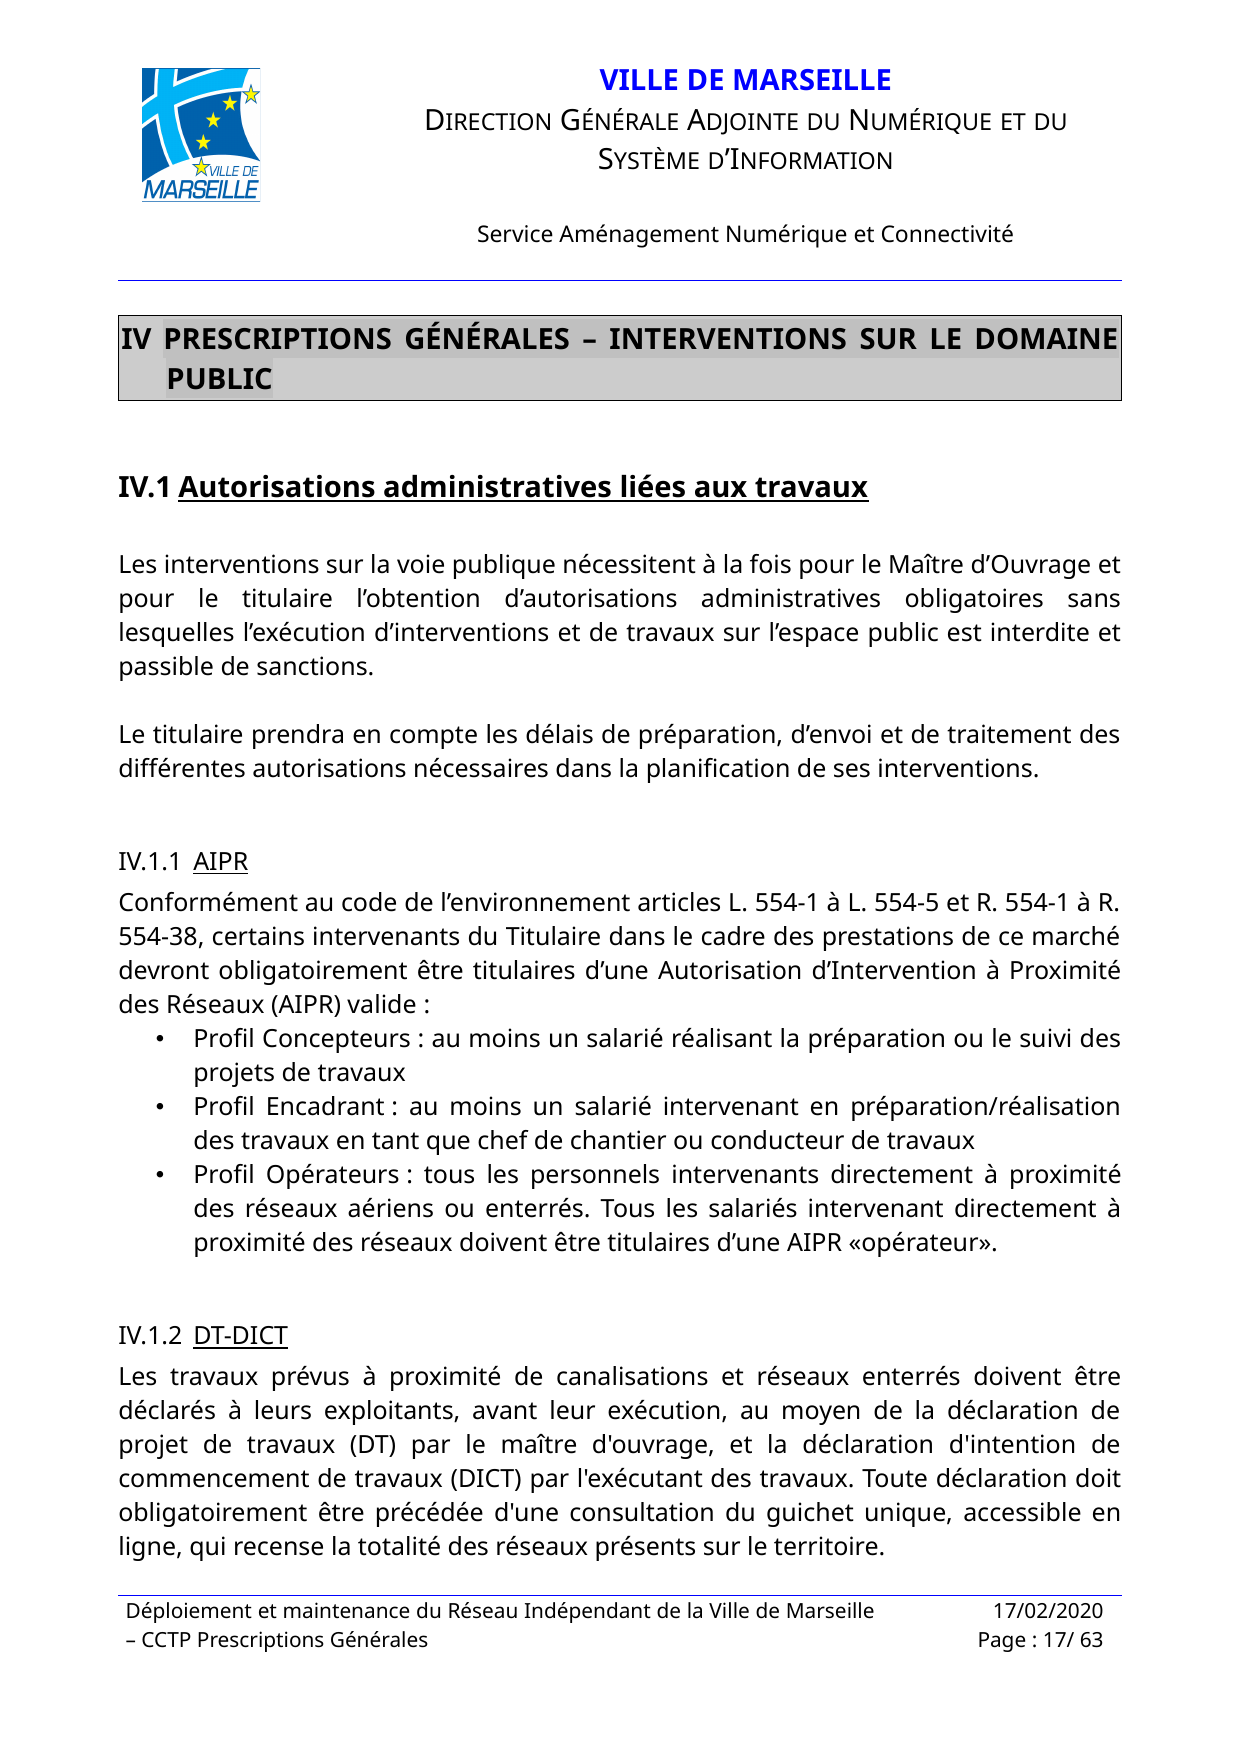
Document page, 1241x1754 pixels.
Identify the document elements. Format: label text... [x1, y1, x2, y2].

subtitle AIPR [118, 844, 1122, 878]
text Les interventions sur la voie publique nécessitent à la fois pour le Maître d’Ouvrage et pour le titulaire l’obtention d’autorisations administratives obligatoires sans lesquelles l’exécution d’interventions et de travaux sur l’espace public est interdite et passible de sanctions. [118, 546, 1122, 683]
list Profil Concepteurs : au moins un salarié réalisant la préparation ou le suivi des projets de travaux [156, 1020, 1122, 1088]
subtitle DT-DICT [118, 1318, 1122, 1352]
picture [142, 68, 158, 105]
text Le titulaire prendra en compte les délais de préparation, d’envoi et de traitement des différentes autorisations nécessaires dans la planification de ses interventions. [118, 717, 1122, 785]
list Profil Opérateurs : tous les personnels intervenants directement à proximité des réseaux aériens ou enterrés. Tous les salariés intervenant directement à proximité des réseaux doivent être titulaires d’une AIPR «opérateur». [156, 1157, 1122, 1259]
picture [174, 68, 224, 85]
text Les travaux prévus à proximité de canalisations et réseaux enterrés doivent être déclarés à leurs exploitants, avant leur exécution, au moyen de la déclaration de projet de travaux (DT) par le maître d'ouvrage, et la déclaration d'intention de commencement de travaux (DICT) par l'exécutant des travaux. Toute déclaration doit obligatoirement être précédée d'une consultation du guichet unique, accessible en ligne, qui recense la totalité des réseaux présents sur le territoire. [118, 1358, 1122, 1563]
picture [142, 68, 261, 202]
list Profil Encadrant : au moins un salarié intervenant en préparation/réalisation des travaux en tant que chef de chantier ou conducteur de travaux [156, 1088, 1122, 1157]
subtitle Autorisations administratives liées aux travaux [118, 466, 1122, 506]
subtitle PRESCRIPTIONS GÉNÉRALES – interventions sur le domaine public [119, 316, 1121, 400]
text Conformément au code de l’environnement articles L. 554-1 à L. 554-5 et R. 554-1 à R. 554-38, certains intervenants du Titulaire dans le cadre des prestations de ce marché devront obligatoirement être titulaires d’une Autorisation d’Intervention à Proximité des Réseaux (AIPR) valide : [118, 884, 1122, 1020]
